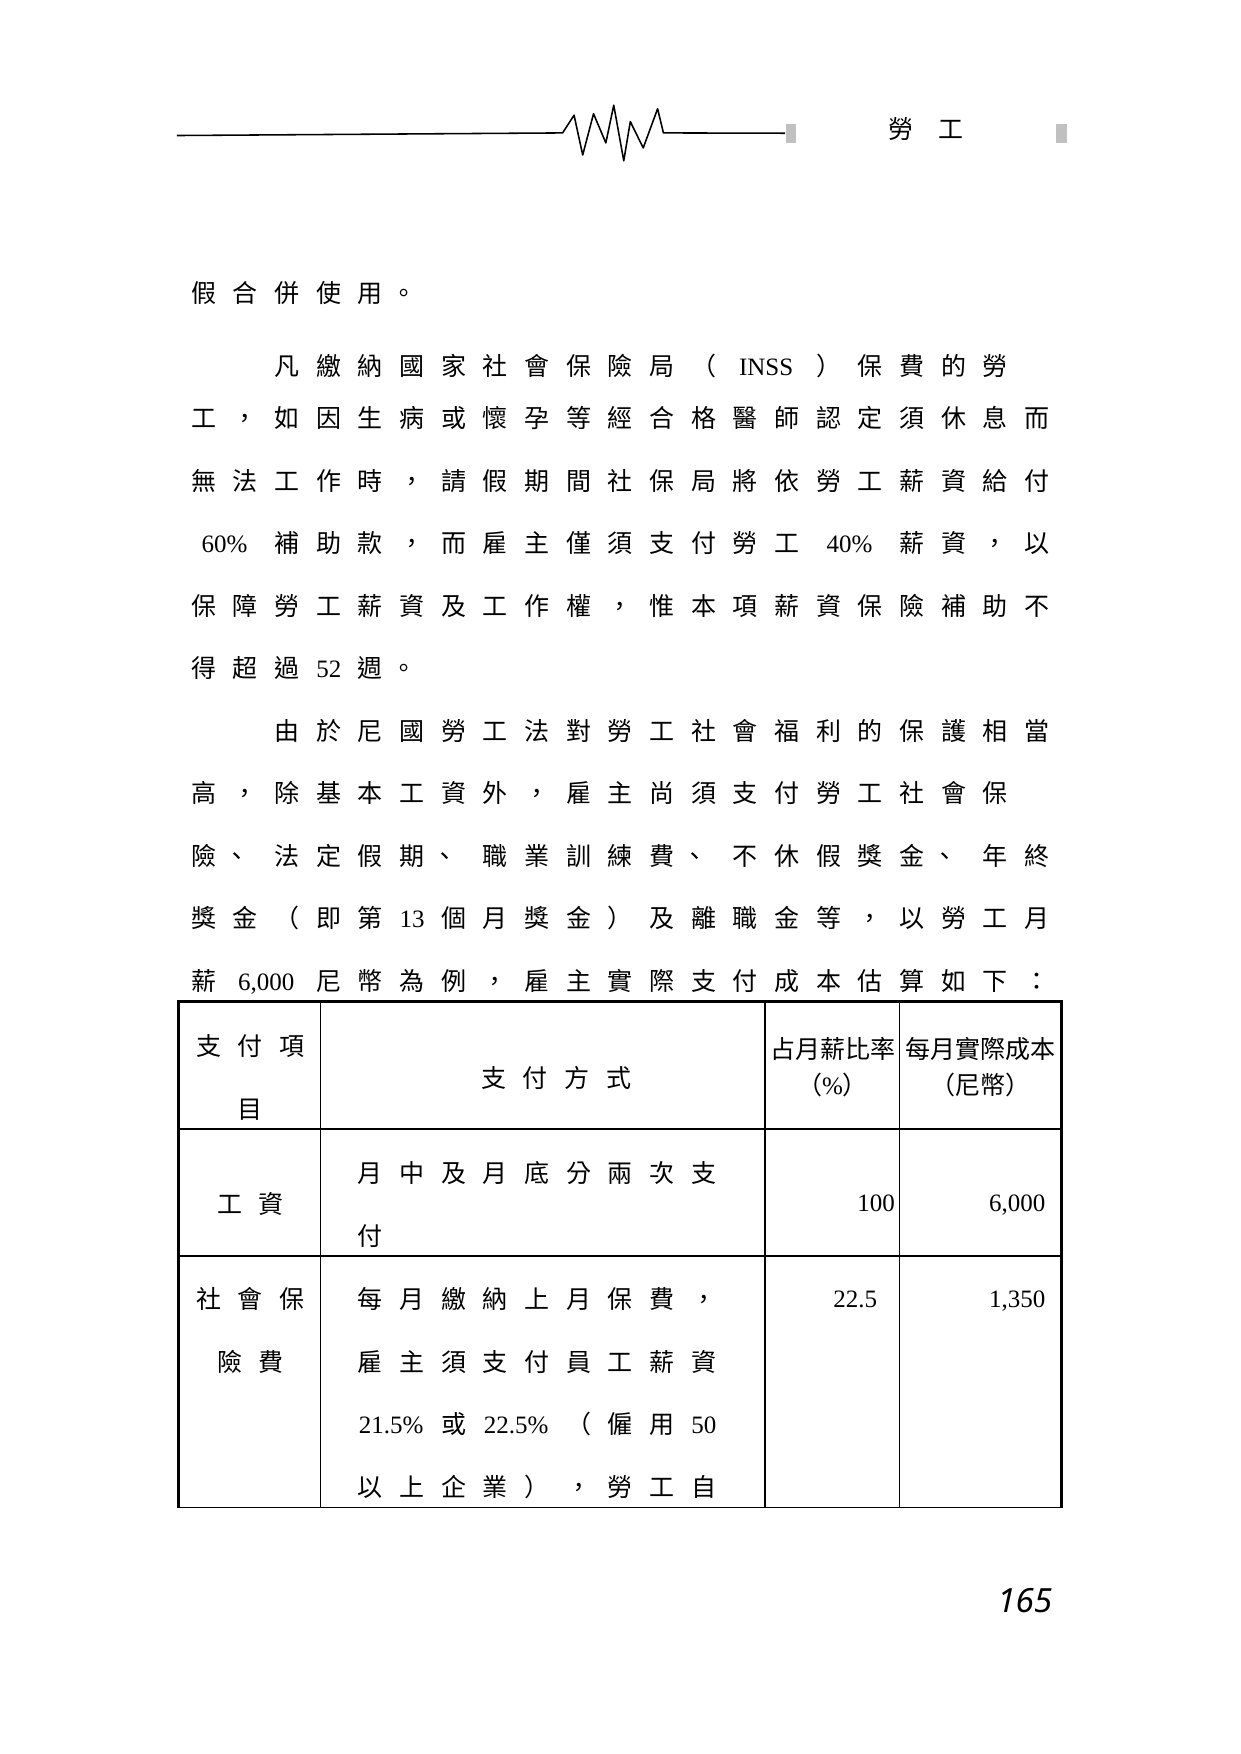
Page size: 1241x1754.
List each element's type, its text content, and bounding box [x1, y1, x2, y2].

table_cell 22.5 [766, 1257, 899, 1506]
table_cell 每月繳納上月保費，雇主須支付員工薪資21.5%或22.5%（僱用50以上企業），勞工自 [321, 1257, 764, 1506]
table_header 支付方式 [321, 1003, 764, 1128]
text 凡繳納國家社會保險局（INSS）保費的勞工，如因生病或懷孕等經合格醫師認定須休息而無法工作時，請假期間社保局將依勞工薪資給付60%補助款，而雇主僅須支付勞工40%薪資，以保障勞工薪資及工作權，惟本項薪資保險補助不得超過52週。 [183, 313, 1058, 688]
table_header 支付項目 [180, 1003, 320, 1128]
table_header 每月實際成本 （尼幣） [900, 1003, 1060, 1128]
text 由於尼國勞工法對勞工社會福利的保護相當高，除基本工資外，雇主尚須支付勞工社會保險、法定假期、職業訓練費、不休假獎金、年終獎金（即第13個月獎金）及離職金等，以勞工月薪6,000尼幣為例，雇主實際支付成本估算如下： [183, 688, 1058, 1000]
table_cell 工資 [180, 1130, 320, 1255]
table_cell 1,350 [900, 1257, 1060, 1506]
table_header 占月薪比率（%） [766, 1003, 899, 1128]
table_cell 6,000 [900, 1130, 1060, 1255]
text 假合併使用。 [183, 250, 1058, 313]
table_cell 社會保險費 [180, 1257, 320, 1506]
table_cell 月中及月底分兩次支付 [321, 1130, 764, 1255]
table_cell 100 [766, 1130, 899, 1255]
